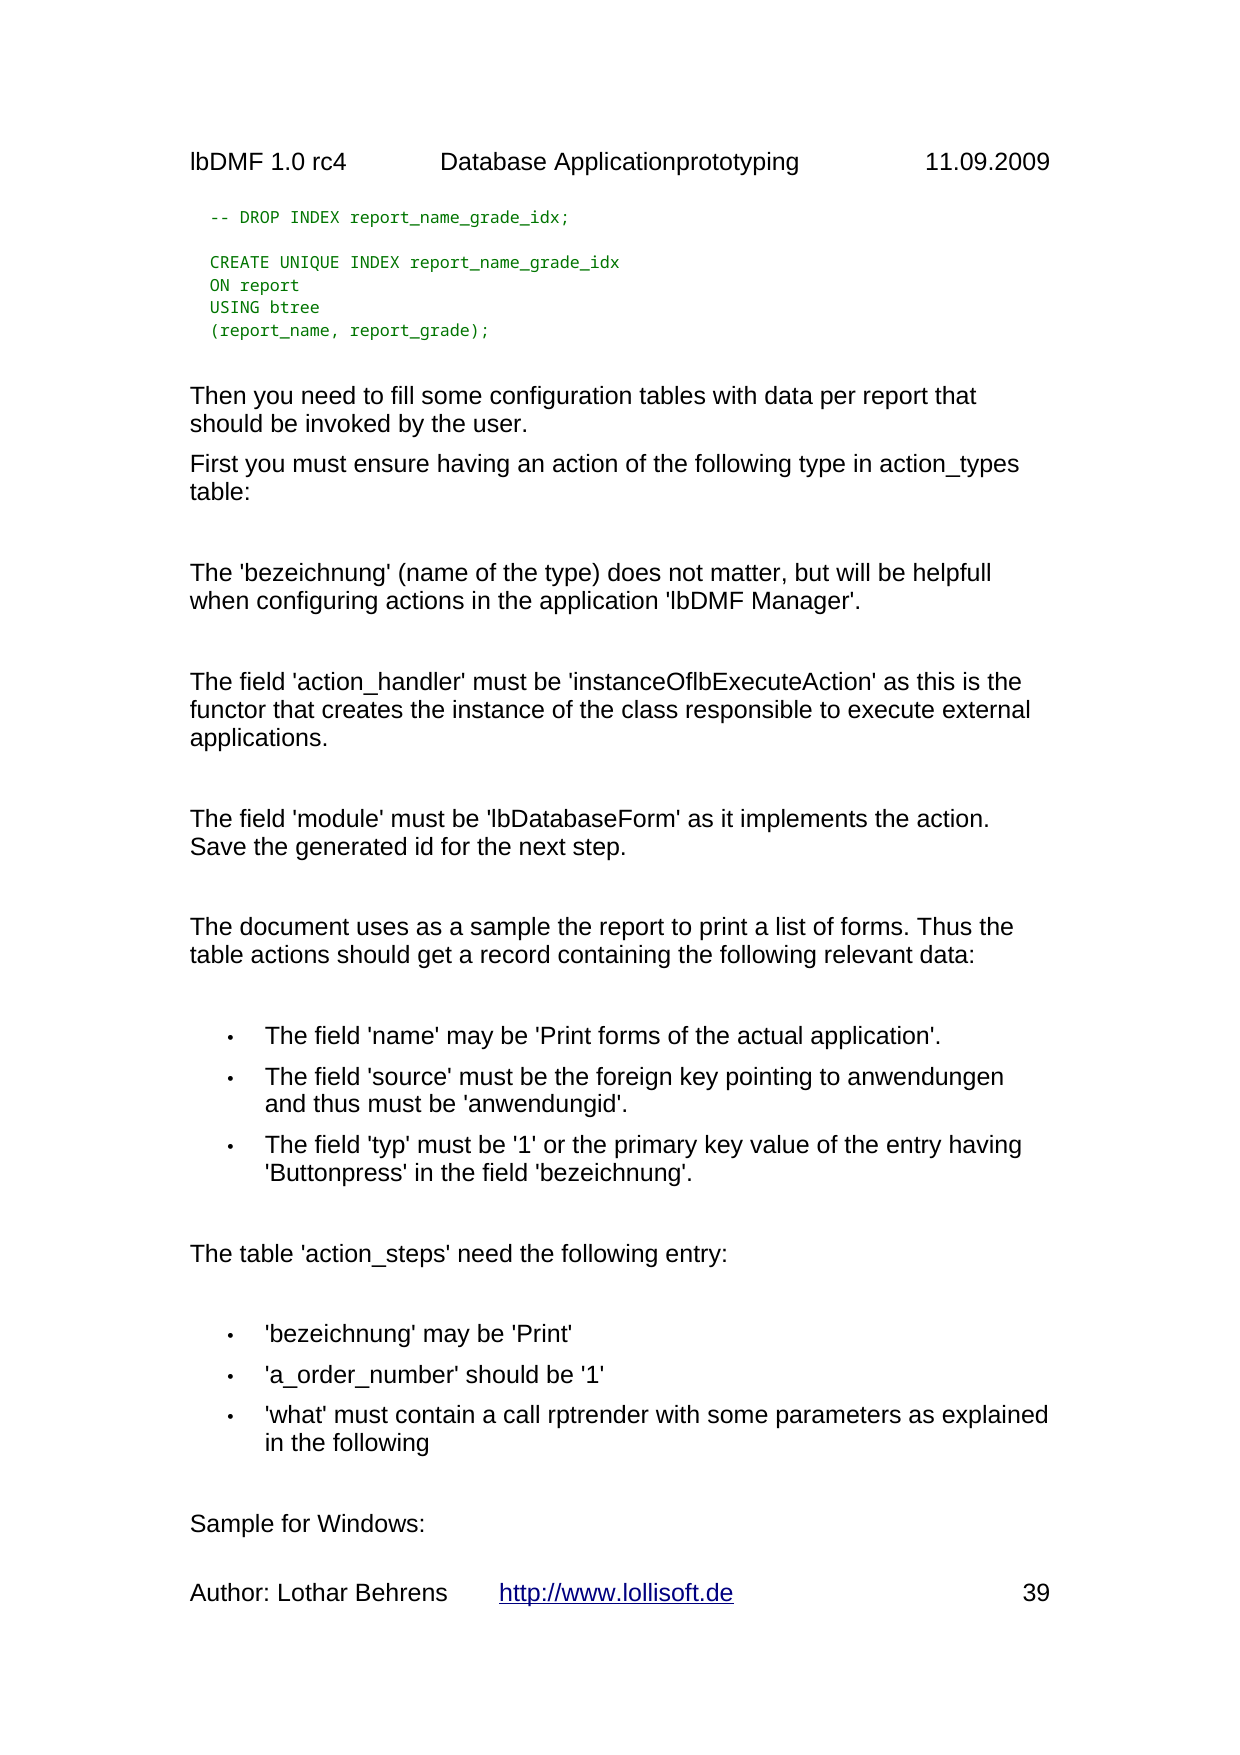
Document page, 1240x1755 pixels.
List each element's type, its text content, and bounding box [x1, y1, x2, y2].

text The field 'action_handler' must be 'instanceOflbExecuteAction' as this is the functor that creates the instance of the class responsible to execute external applications. [189, 668, 1050, 752]
text USING btree [189, 296, 1050, 319]
list The field 'name' may be 'Print forms of the actual application'. [227, 1022, 1050, 1050]
text (report_name, report_grade); [189, 319, 1050, 342]
text -- DROP INDEX report_name_grade_idx; [189, 205, 1050, 228]
list 'what' must contain a call rptrender with some parameters as explained in the following [227, 1401, 1050, 1457]
list The field 'typ' must be '1' or the primary key value of the entry having 'Buttonpress' in the field 'bezeichnung'. [227, 1131, 1050, 1187]
text The 'bezeichnung' (name of the type) does not matter, but will be helpfull when configuring actions in the application 'lbDMF Manager'. [189, 559, 1050, 615]
text CREATE UNIQUE INDEX report_name_grade_idx [189, 251, 1050, 273]
text The field 'module' must be 'lbDatabaseForm' as it implements the action. Save the generated id for the next step. [189, 804, 1050, 860]
text The document uses as a sample the report to print a list of forms. Thus the table actions should get a record containing the following relevant data: [189, 913, 1050, 969]
text Then you need to fill some configuration tables with data per report that should be invoked by the user. [189, 382, 1050, 438]
text Sample for Windows: [189, 1510, 1050, 1538]
text ON report [189, 273, 1050, 296]
list 'bezeichnung' may be 'Print' [227, 1320, 1050, 1348]
list 'a_order_number' should be '1' [227, 1361, 1050, 1389]
text First you must ensure having an action of the following type in action_types table: [189, 450, 1050, 506]
text The table 'action_steps' need the following entry: [189, 1239, 1050, 1267]
list The field 'source' must be the foreign key pointing to anwendungen and thus must be 'anwendungid'. [227, 1062, 1050, 1118]
